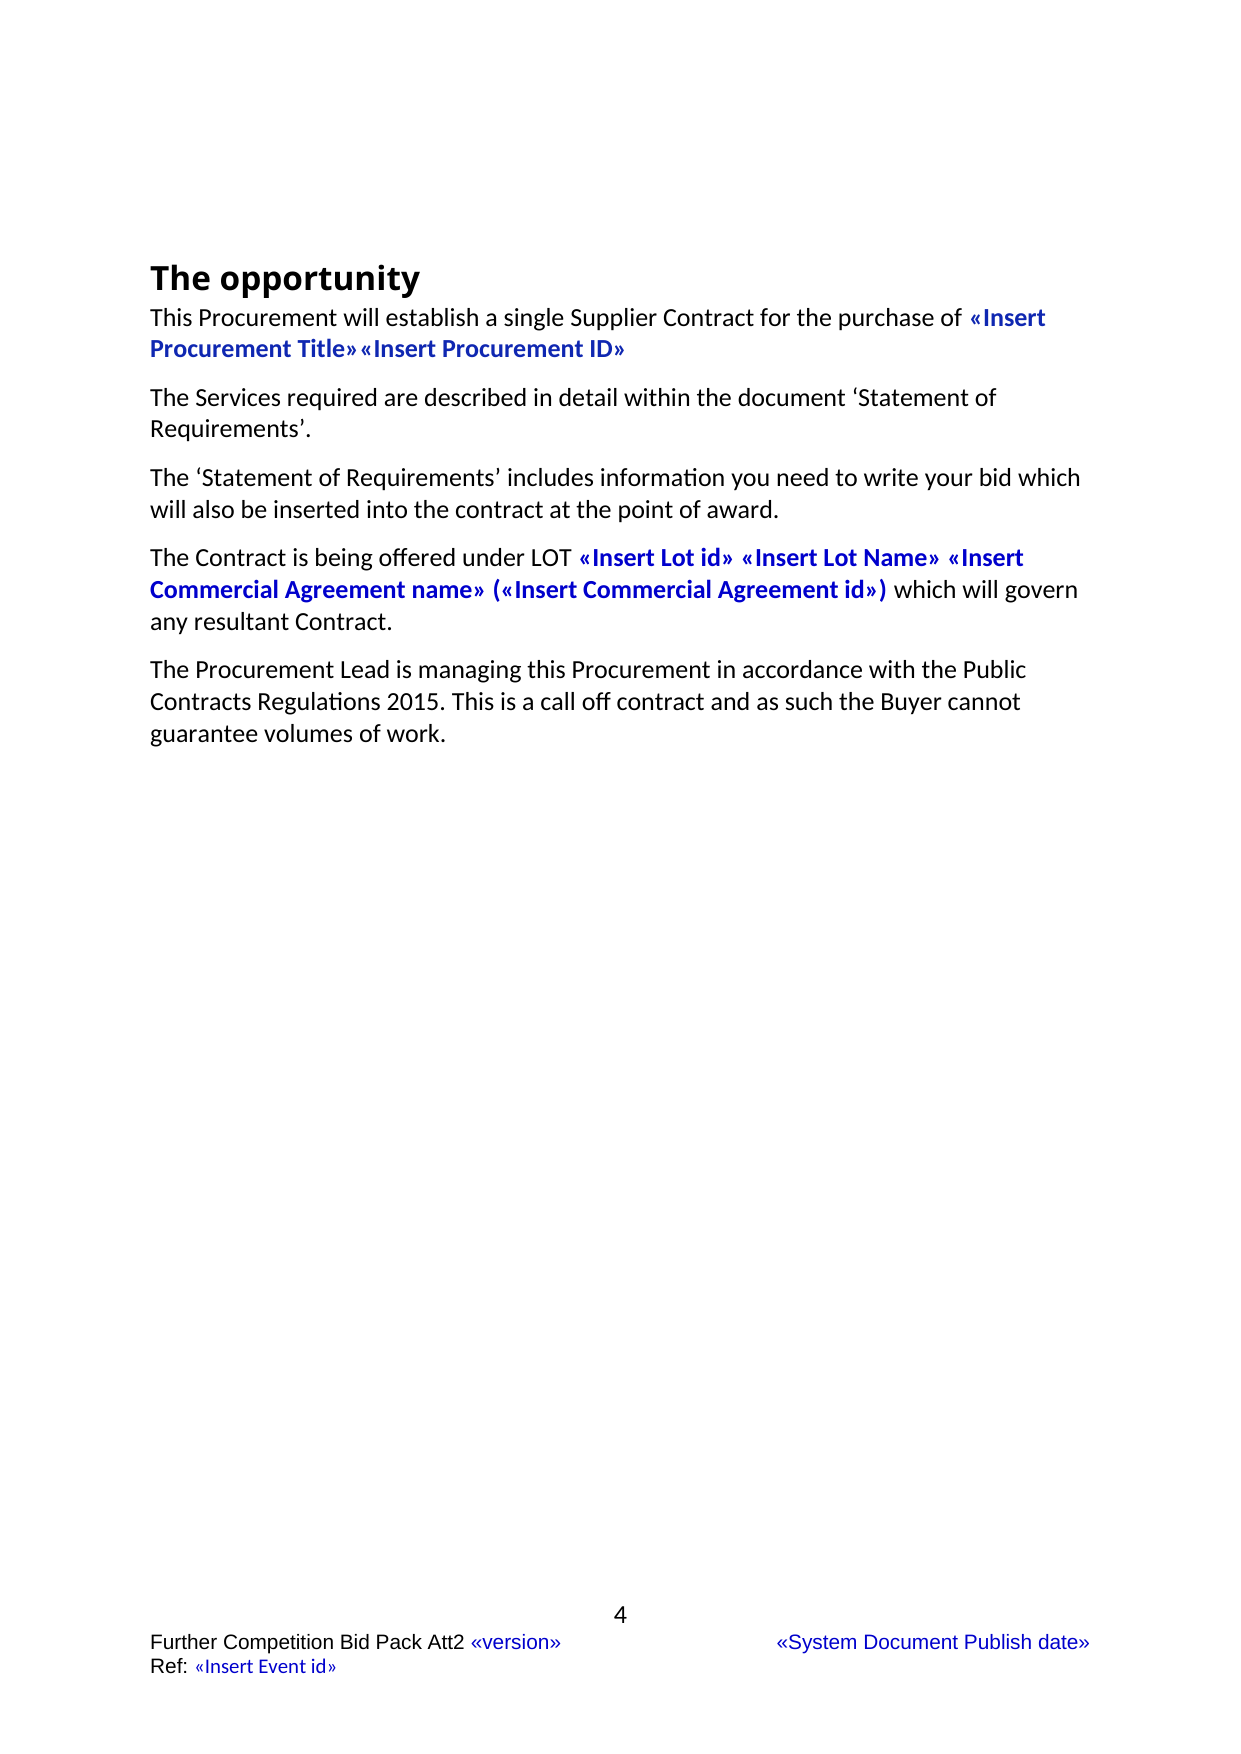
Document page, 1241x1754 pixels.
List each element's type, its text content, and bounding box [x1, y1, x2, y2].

text The Services required are described in detail within the document ‘Statement of Requirements’. [150, 381, 1090, 444]
subtitle The opportunity [150, 255, 1090, 301]
text The Procurement Lead is managing this Procurement in accordance with the Public Contracts Regulations 2015. This is a call off contract and as such the Buyer cannot guarantee volumes of work. [150, 653, 1090, 748]
text This Procurement will establish a single Supplier Contract for the purchase of «Insert Procurement Title»«Insert Procurement ID» [150, 301, 1090, 364]
text The Contract is being offered under LOT «Insert Lot id» «Insert Lot Name» «Insert Commercial Agreement name» («Insert Commercial Agreement id») which will govern any resultant Contract. [150, 541, 1090, 637]
text The ‘Statement of Requirements’ includes information you need to write your bid which will also be inserted into the contract at the point of award. [150, 461, 1090, 524]
